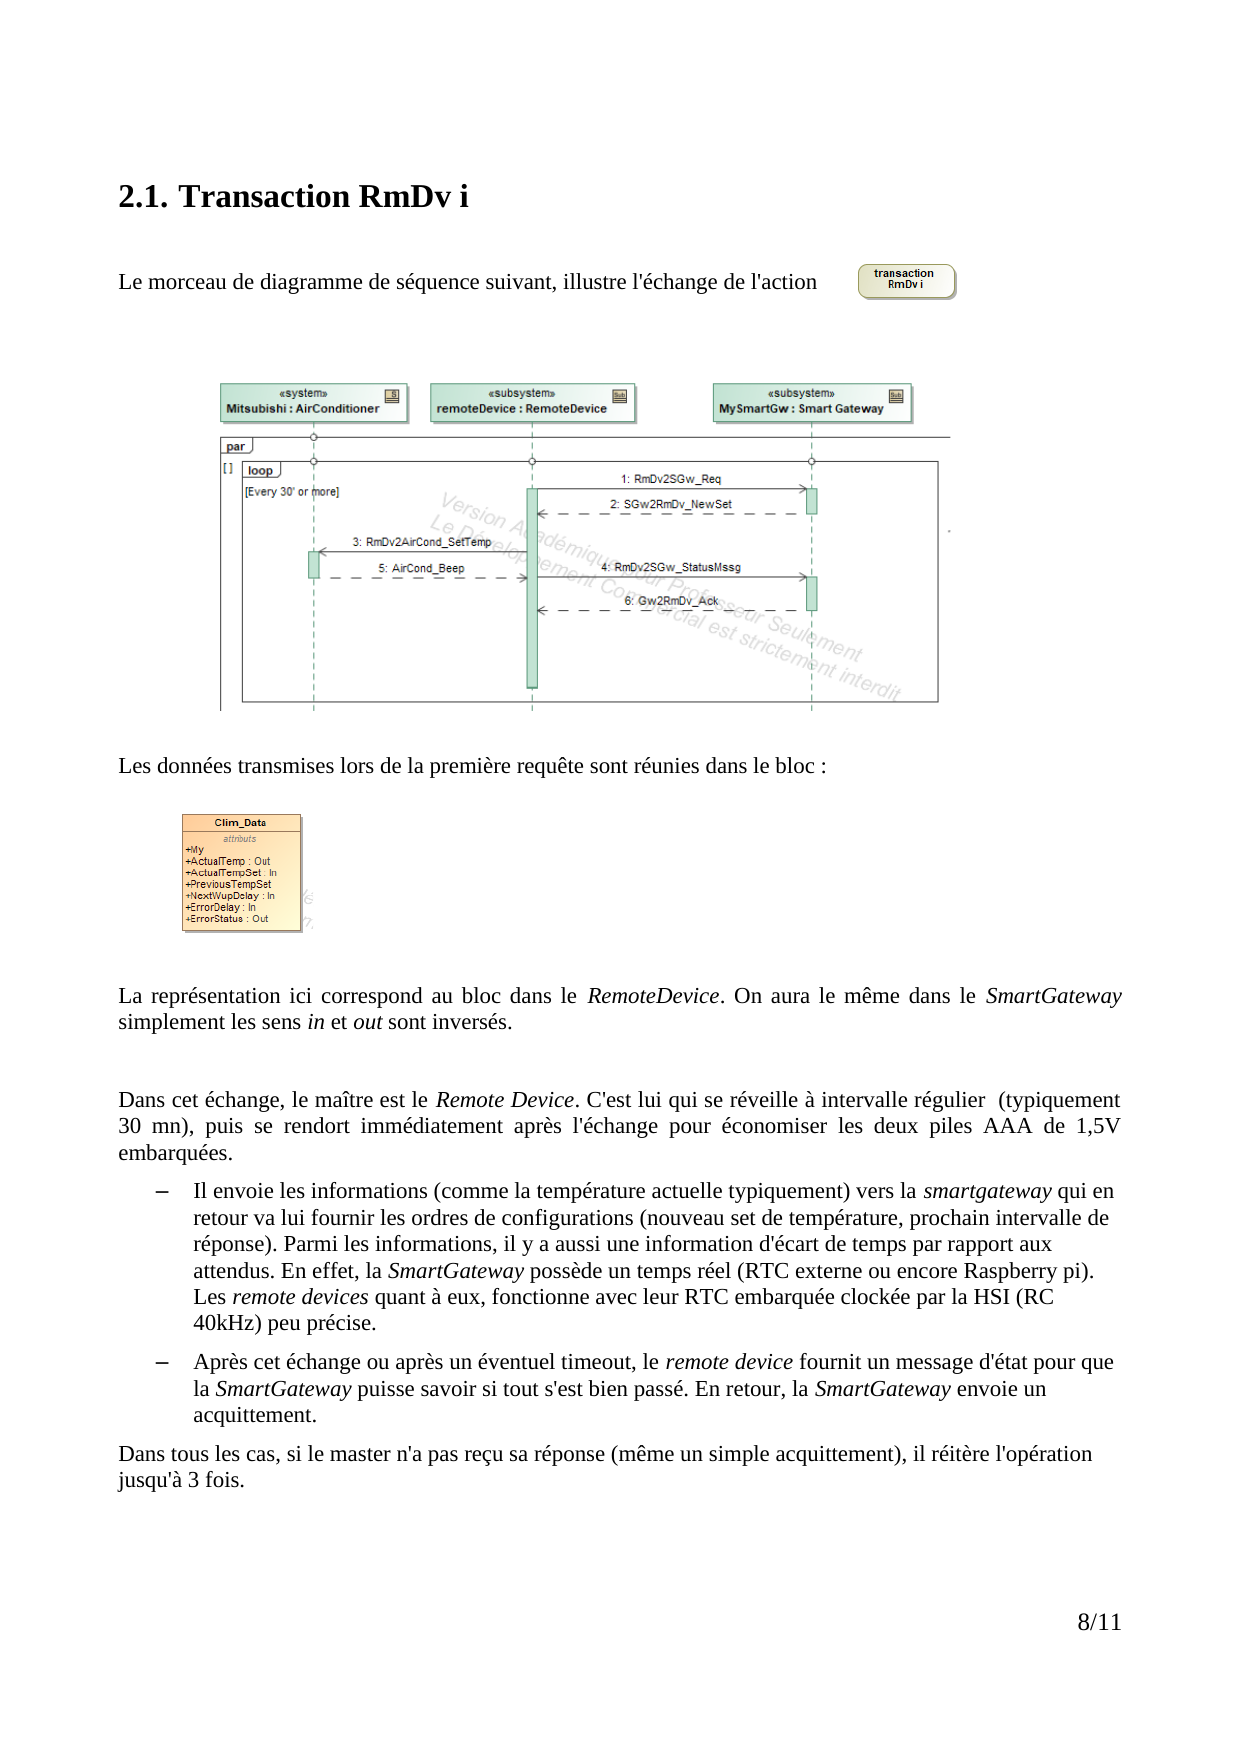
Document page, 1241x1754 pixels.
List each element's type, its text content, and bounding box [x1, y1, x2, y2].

text Dans cet échange, le maître est le Remote Device. C'est lui qui se réveille à intervalle régulier (typiquement 30 mn), puis se rendort immédiatement après l'échange pour économiser les deux piles AAA de 1,5V embarquées. [118, 1086, 1122, 1165]
text [968, 268, 1122, 295]
list Il envoie les informations (comme la température actuelle typiquement) vers la smartgateway qui en retour va lui fournir les ordres de configurations (nouveau set de température, prochain intervalle de réponse). Parmi les informations, il y a aussi une information d'écart de temps par rapport aux attendus. En effet, la SmartGateway possède un temps réel (RTC externe ou encore Raspberry pi). Les remote devices quant à eux, fonctionne avec leur RTC embarquée clockée par la HSI (RC 40kHz) peu précise. [156, 1178, 1122, 1336]
list Après cet échange ou après un éventuel timeout, le remote device fournit un message d'état pour que la SmartGateway puisse savoir si tout s'est bien passé. En retour, la SmartGateway envoie un acquittement. [156, 1348, 1122, 1427]
text Le morceau de diagramme de séquence suivant, illustre l'échange de l'action [118, 268, 843, 295]
text Dans tous les cas, si le master n'a pas reçu sa réponse (même un simple acquittement), il réitère l'opération jusqu'à 3 fois. [118, 1440, 1122, 1492]
subtitle Transaction RmDv i [118, 176, 1122, 215]
text Les données transmises lors de la première requête sont réunies dans le bloc : [118, 752, 1122, 778]
text La représentation ici correspond au bloc dans le RemoteDevice. On aura le même dans le SmartGateway simplement les sens in et out sont inversés. [118, 982, 1122, 1035]
